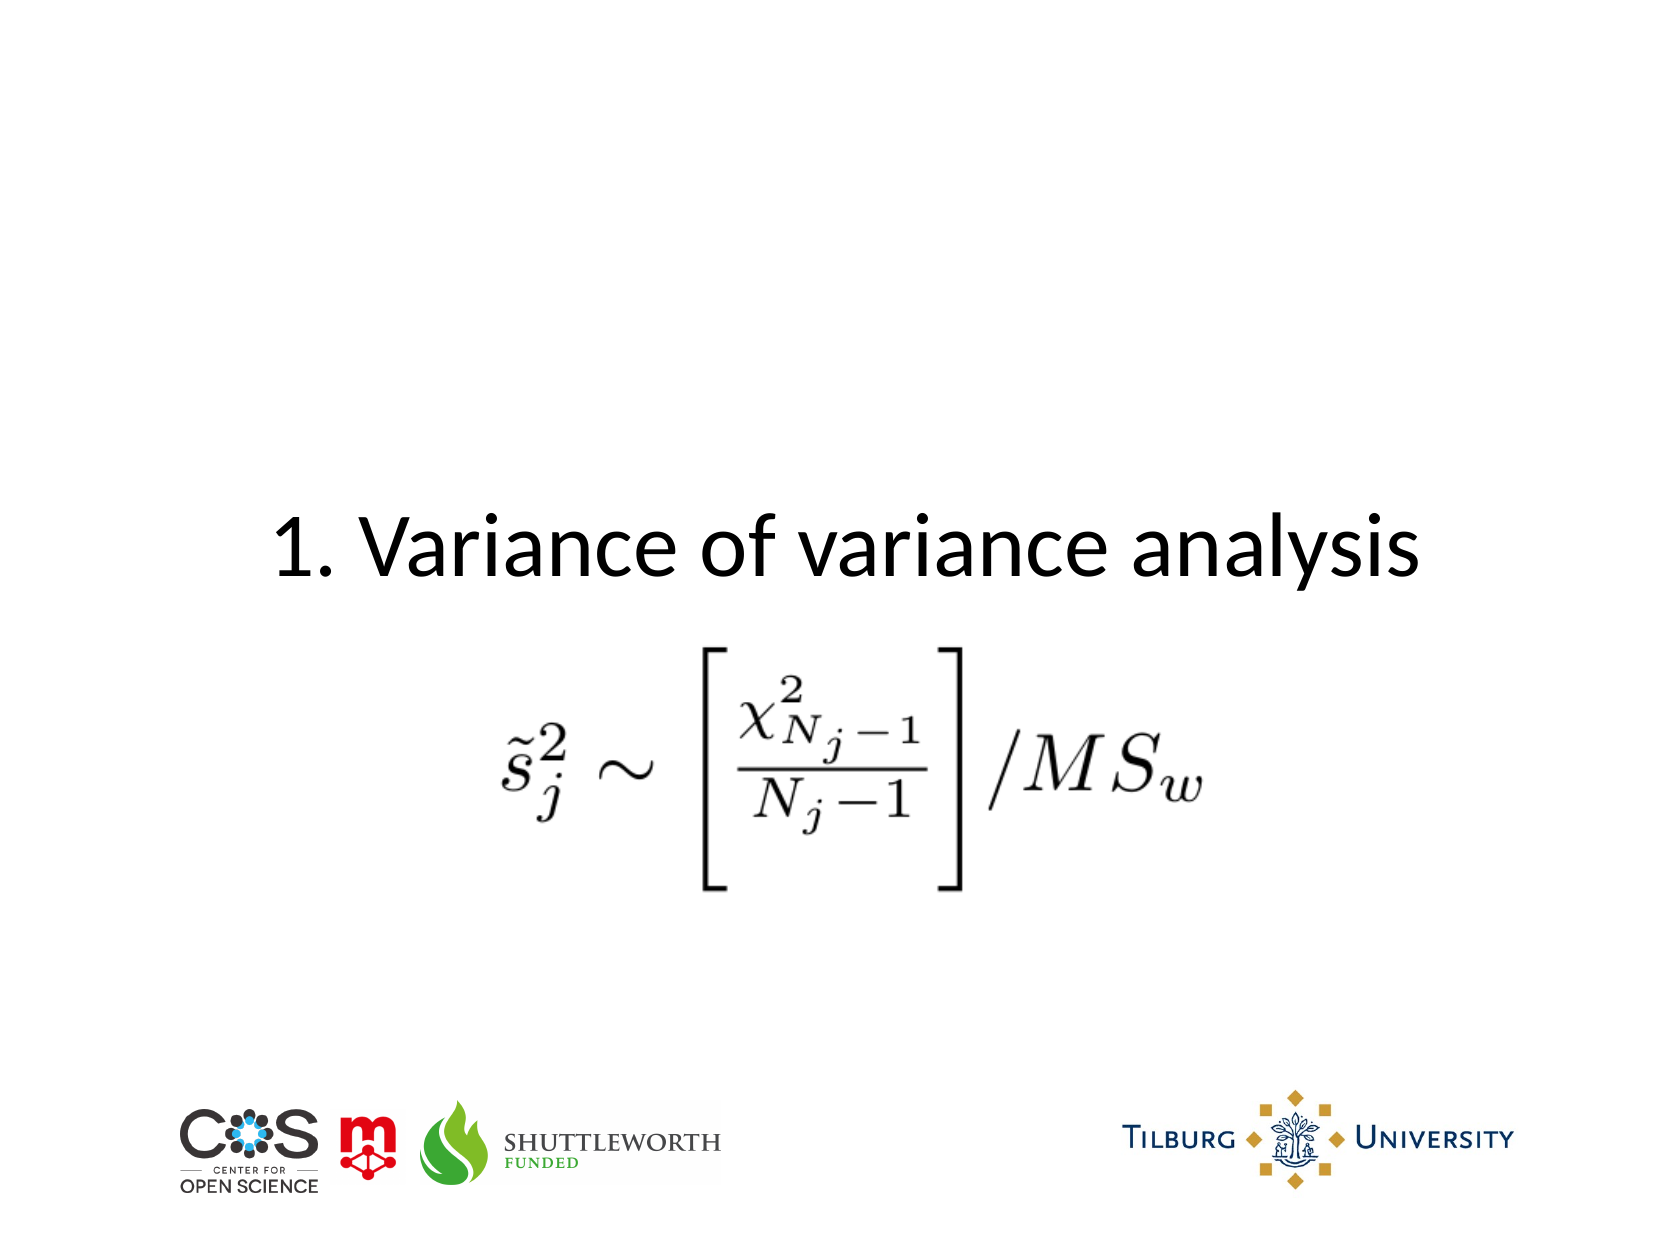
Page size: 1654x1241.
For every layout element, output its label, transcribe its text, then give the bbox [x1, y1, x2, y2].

title 1. Variance of variance analysis [101, 450, 1591, 658]
picture [426, 599, 1291, 927]
picture [330, 1109, 406, 1186]
picture [1110, 1079, 1526, 1199]
picture [420, 1100, 721, 1186]
picture [180, 1109, 318, 1193]
